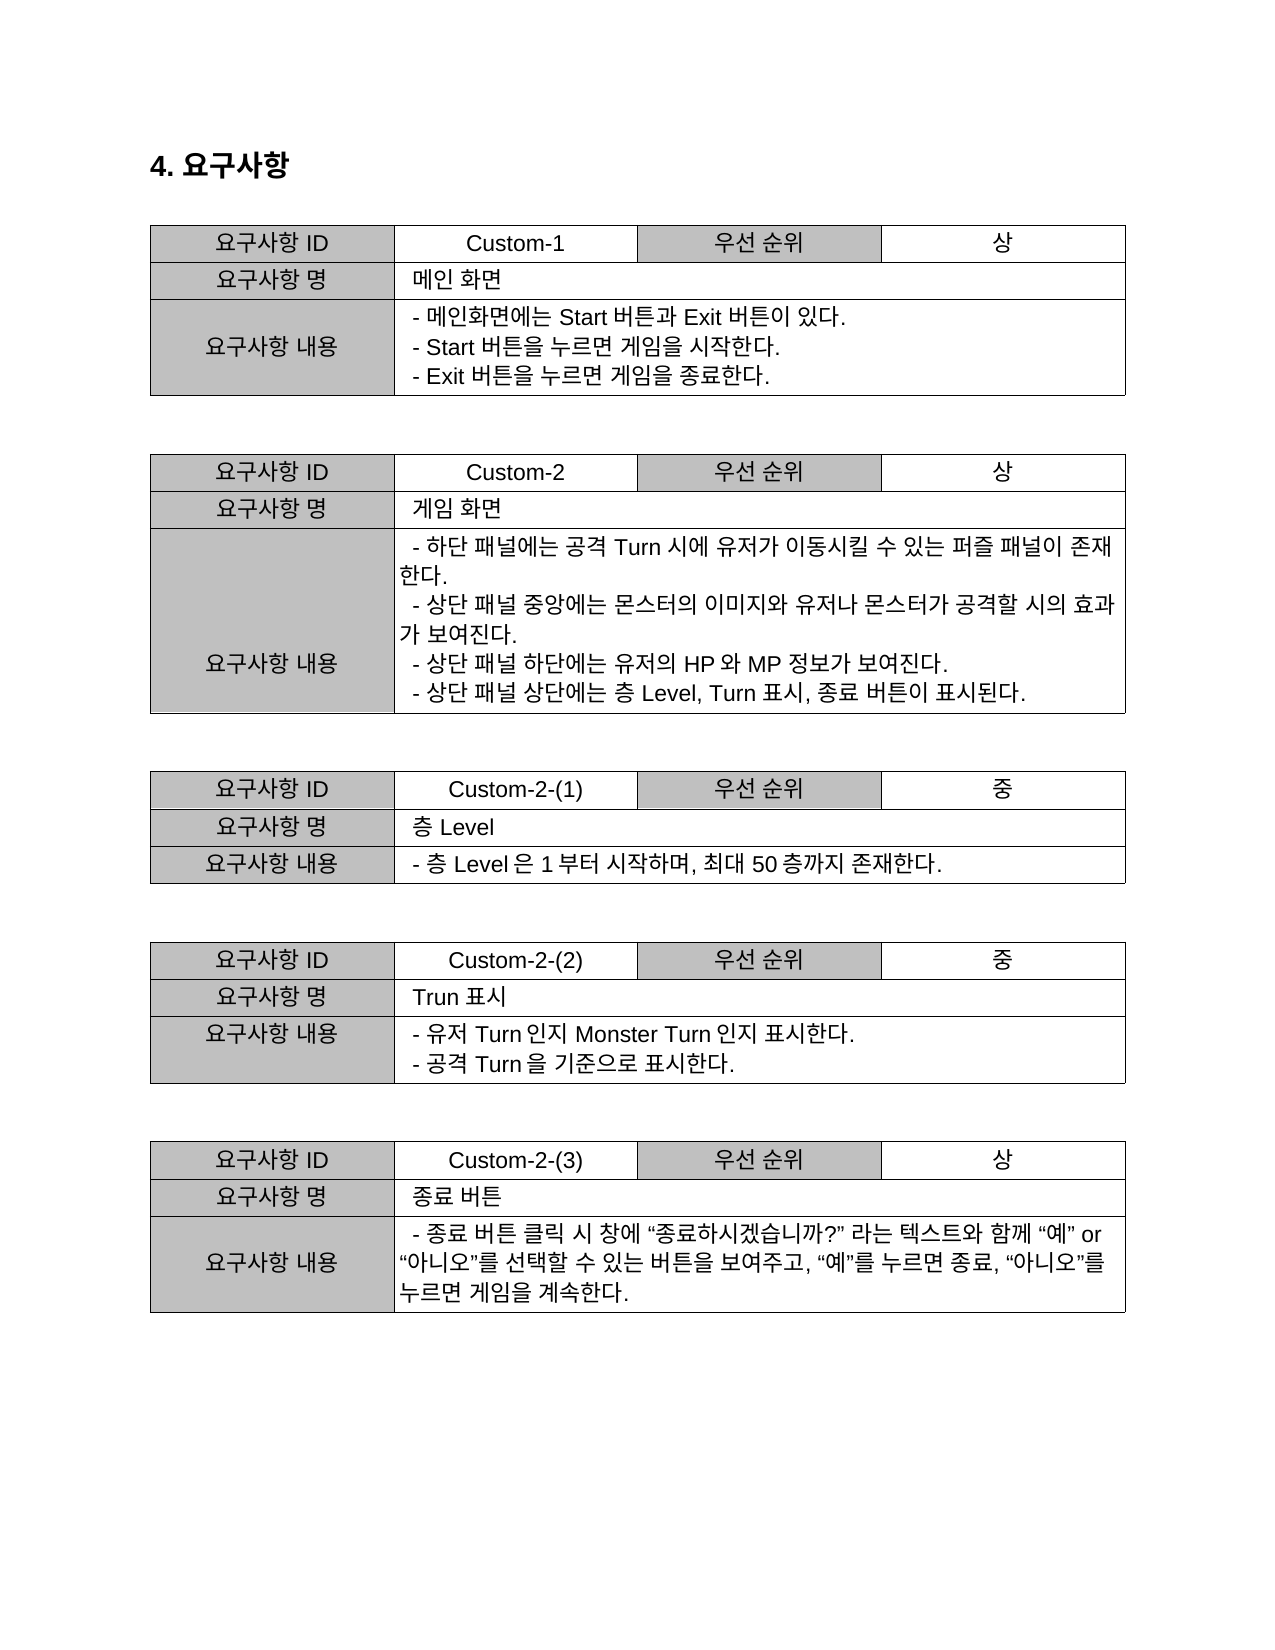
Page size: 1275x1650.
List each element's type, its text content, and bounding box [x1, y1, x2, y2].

table_header 우선 순위 [638, 943, 881, 979]
text 4. 요구사항 [150, 150, 1125, 183]
table_header 우선 순위 [638, 1142, 881, 1179]
table_cell 게임 화면 [395, 492, 1125, 528]
table_cell 요구사항 내용 [151, 1017, 394, 1083]
table_cell 요구사항 명 [151, 492, 394, 528]
table_cell 요구사항 내용 [151, 1217, 394, 1312]
table_cell - 하단 패널에는 공격 Turn 시에 유저가 이동시킬 수 있는 퍼즐 패널이 존재한다. - 상단 패널 중앙에는 몬스터의 이미지와 유저나 몬스터가 공격할 시의 효과가 보여진다. - 상단 패널 하단에는 유저의 HP와 MP 정보가 보여진다. - 상단 패널 상단에는 층 Level, Turn 표시, 종료 버튼이 표시된다. [395, 529, 1125, 712]
table_header 요구사항 ID [151, 1142, 394, 1179]
table_header Custom-2-(2) [395, 943, 637, 979]
table_cell - 유저 Turn인지 Monster Turn인지 표시한다. - 공격 Turn을 기준으로 표시한다. [395, 1017, 1125, 1083]
table_header Custom-2-(1) [395, 772, 637, 808]
table_header 우선 순위 [638, 772, 881, 808]
table_cell - 층 Level은 1부터 시작하며, 최대 50층까지 존재한다. [395, 847, 1125, 883]
table_header 요구사항 ID [151, 455, 394, 491]
table_cell 요구사항 명 [151, 810, 394, 846]
table_cell 요구사항 명 [151, 263, 394, 299]
table_header 우선 순위 [638, 226, 881, 262]
table_header 요구사항 ID [151, 943, 394, 979]
table_header 상 [882, 455, 1125, 491]
table_cell - 종료 버튼 클릭 시 창에 “종료하시겠습니까?” 라는 텍스트와 함께 “예” or “아니오”를 선택할 수 있는 버튼을 보여주고, “예”를 누르면 종료, “아니오”를 누르면 게임을 계속한다. [395, 1217, 1125, 1312]
table_header 상 [882, 226, 1125, 262]
table_cell - 메인화면에는 Start 버튼과 Exit 버튼이 있다. - Start 버튼을 누르면 게임을 시작한다. - Exit 버튼을 누르면 게임을 종료한다. [395, 300, 1125, 395]
table_cell 요구사항 명 [151, 1180, 394, 1216]
table_header 요구사항 ID [151, 226, 394, 262]
table_cell 층 Level [395, 810, 1125, 846]
table_cell 요구사항 내용 [151, 529, 394, 712]
table_header 중 [882, 772, 1125, 808]
table_header 우선 순위 [638, 455, 881, 491]
table_header Custom-2 [395, 455, 637, 491]
table_cell 요구사항 명 [151, 980, 394, 1016]
table_cell 요구사항 내용 [151, 300, 394, 395]
table_cell 종료 버튼 [395, 1180, 1125, 1216]
table_cell 메인 화면 [395, 263, 1125, 299]
table_header Custom-2-(3) [395, 1142, 637, 1179]
table_cell Trun 표시 [395, 980, 1125, 1016]
table_header 중 [882, 943, 1125, 979]
table_header Custom-1 [395, 226, 637, 262]
table_header 요구사항 ID [151, 772, 394, 808]
table_header 상 [882, 1142, 1125, 1179]
table_cell 요구사항 내용 [151, 847, 394, 883]
